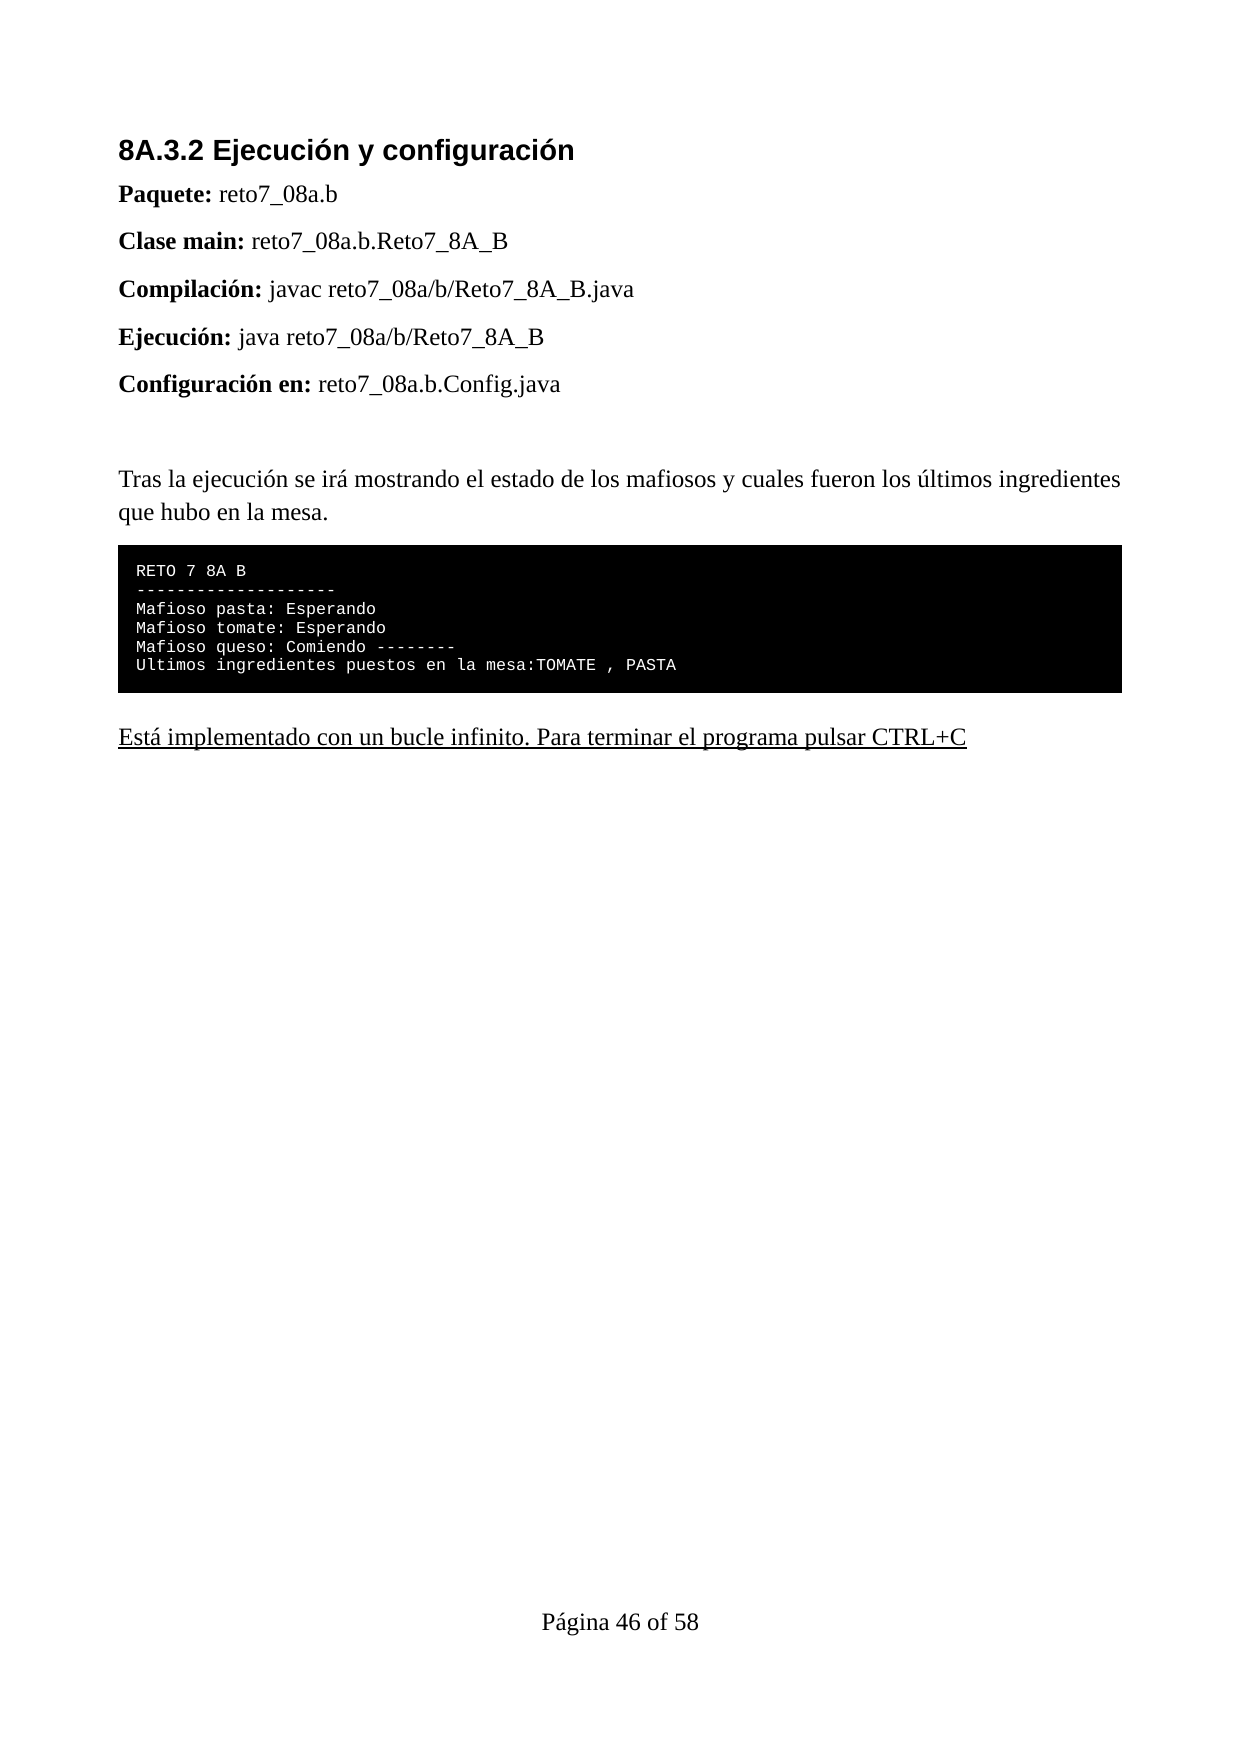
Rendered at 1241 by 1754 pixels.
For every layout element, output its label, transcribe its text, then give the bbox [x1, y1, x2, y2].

text Compilación: javac reto7_08a/b/Reto7_8A_B.java [118, 274, 1122, 303]
text Mafioso queso: Comiendo -------- [118, 638, 1122, 657]
text Ejecución: java reto7_08a/b/Reto7_8A_B [118, 322, 1122, 350]
subtitle 8A.3.2 Ejecución y configuración [118, 133, 1122, 166]
text Clase main: reto7_08a.b.Reto7_8A_B [118, 226, 1122, 255]
text Mafioso pasta: Esperando [118, 600, 1122, 619]
text -------------------- [118, 582, 1122, 600]
text Mafioso tomate: Esperando [118, 619, 1122, 638]
text Está implementado con un bucle infinito. Para terminar el programa pulsar CTRL+C [118, 722, 1122, 751]
text Configuración en: reto7_08a.b.Config.java [118, 369, 1122, 398]
text Paquete: reto7_08a.b [118, 179, 1122, 207]
text Ultimos ingredientes puestos en la mesa:TOMATE , PASTA [118, 657, 1122, 693]
text RETO 7 8A B [118, 545, 1122, 582]
text Tras la ejecución se irá mostrando el estado de los mafiosos y cuales fueron los últimos ingredientes que hubo en la mesa. [118, 464, 1122, 526]
